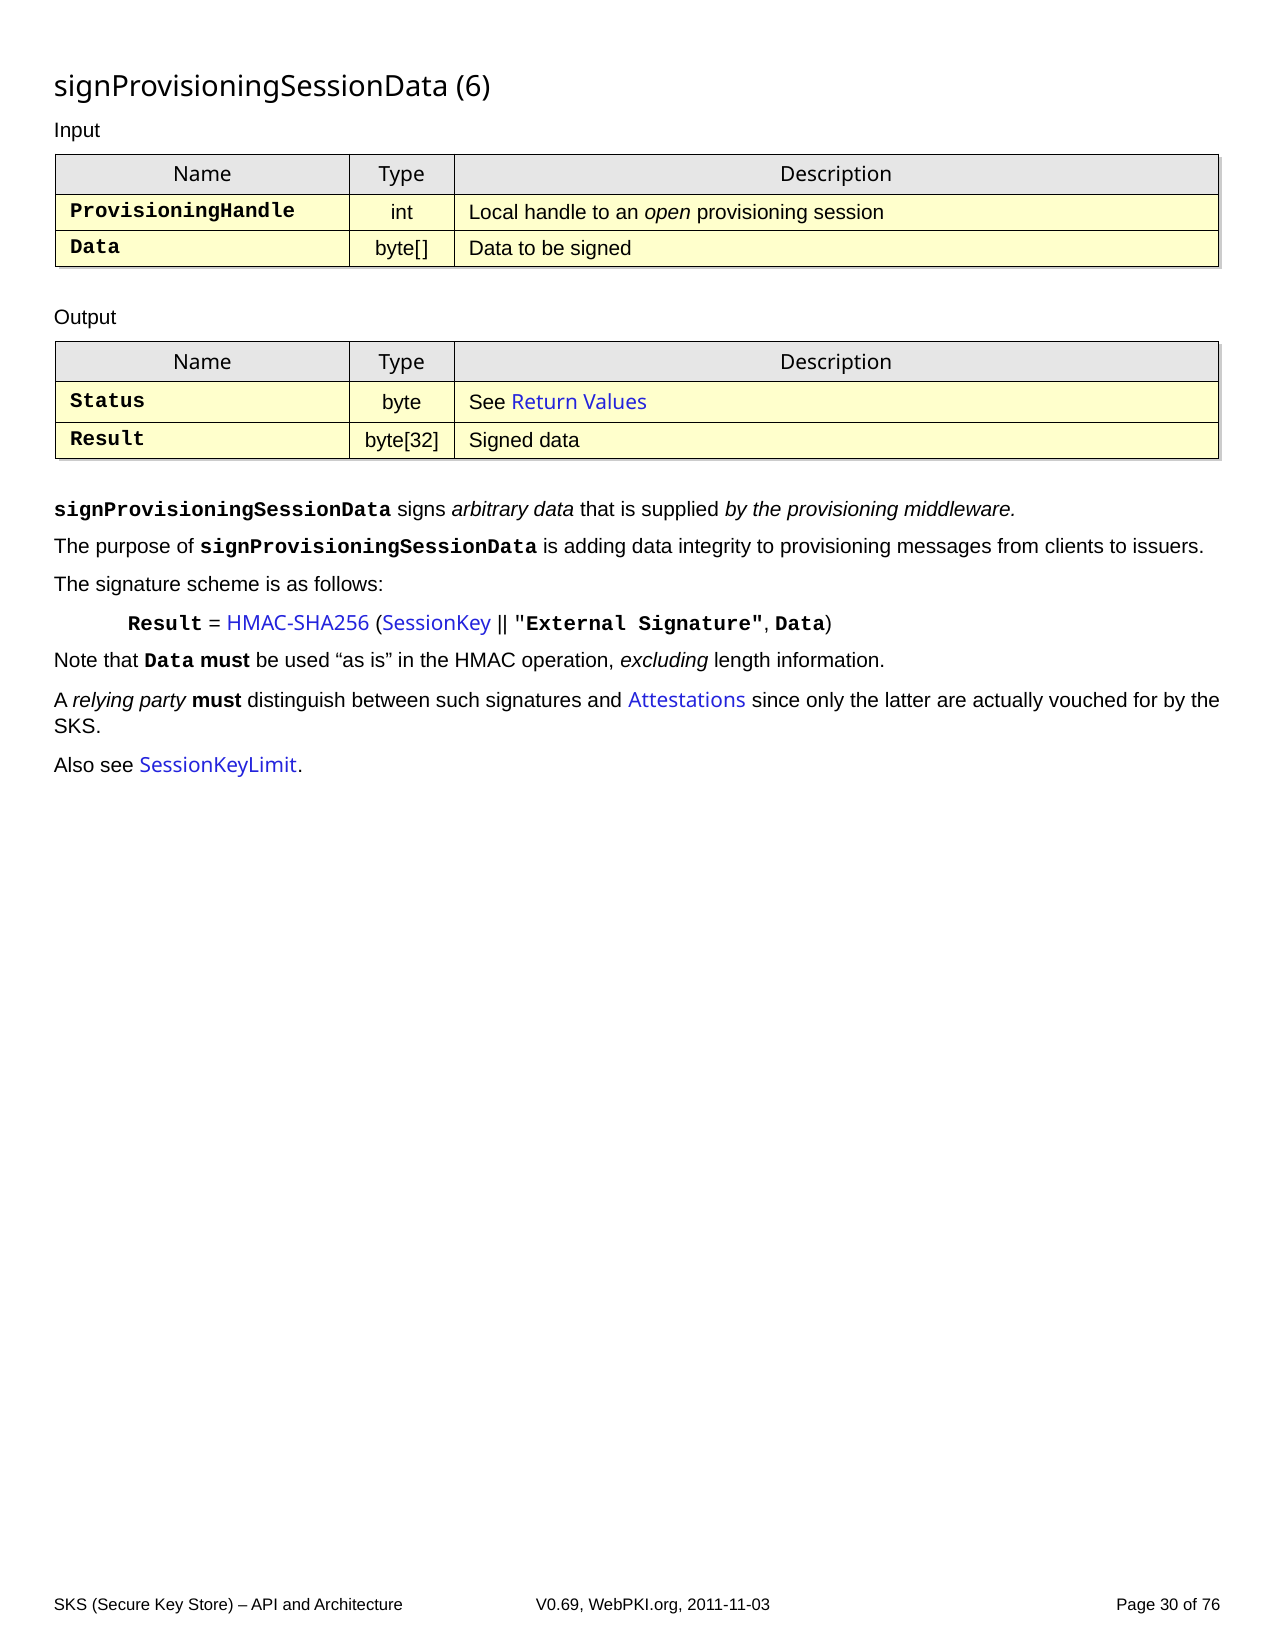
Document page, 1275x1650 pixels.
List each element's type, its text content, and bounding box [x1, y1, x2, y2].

table_cell Data to be signed [455, 231, 1218, 266]
table_header Name [56, 155, 349, 194]
table_cell ProvisioningHandle [56, 195, 349, 230]
table_header Type [350, 342, 454, 381]
table_cell See Return Values [455, 382, 1218, 422]
table_cell Signed data [455, 423, 1218, 458]
table_header Description [455, 155, 1218, 194]
table_cell Local handle to an open provisioning session [455, 195, 1218, 230]
text signProvisioningSessionData signs arbitrary data that is supplied by the provisioning middleware. [54, 497, 1221, 523]
table_header Type [350, 155, 454, 194]
text Output [54, 305, 1221, 329]
table_cell byte[32] [350, 423, 454, 458]
text Also see SessionKeyLimit. [54, 750, 1221, 778]
table_cell Result [56, 423, 349, 458]
text Input [54, 118, 1221, 142]
text Note that Data must be used “as is” in the HMAC operation, excluding length information. [54, 648, 1221, 674]
table_cell int [350, 195, 454, 230]
table_cell byte [350, 382, 454, 422]
subtitle signProvisioningSessionData (6) [54, 66, 1221, 105]
table_header Name [56, 342, 349, 381]
text The signature scheme is as follows: [54, 572, 1221, 596]
table_cell Data [56, 231, 349, 266]
text The purpose of signProvisioningSessionData is adding data integrity to provisioning messages from clients to issuers. [54, 534, 1221, 560]
table_cell Status [56, 382, 349, 422]
text A relying party must distinguish between such signatures and Attestations since only the latter are actually vouched for by the SKS. [54, 686, 1221, 738]
table_header Description [455, 342, 1218, 381]
table_cell byte[ ] [350, 231, 454, 266]
text Result = HMAC-SHA256 (SessionKey || "External Signature", Data) [54, 608, 1221, 636]
